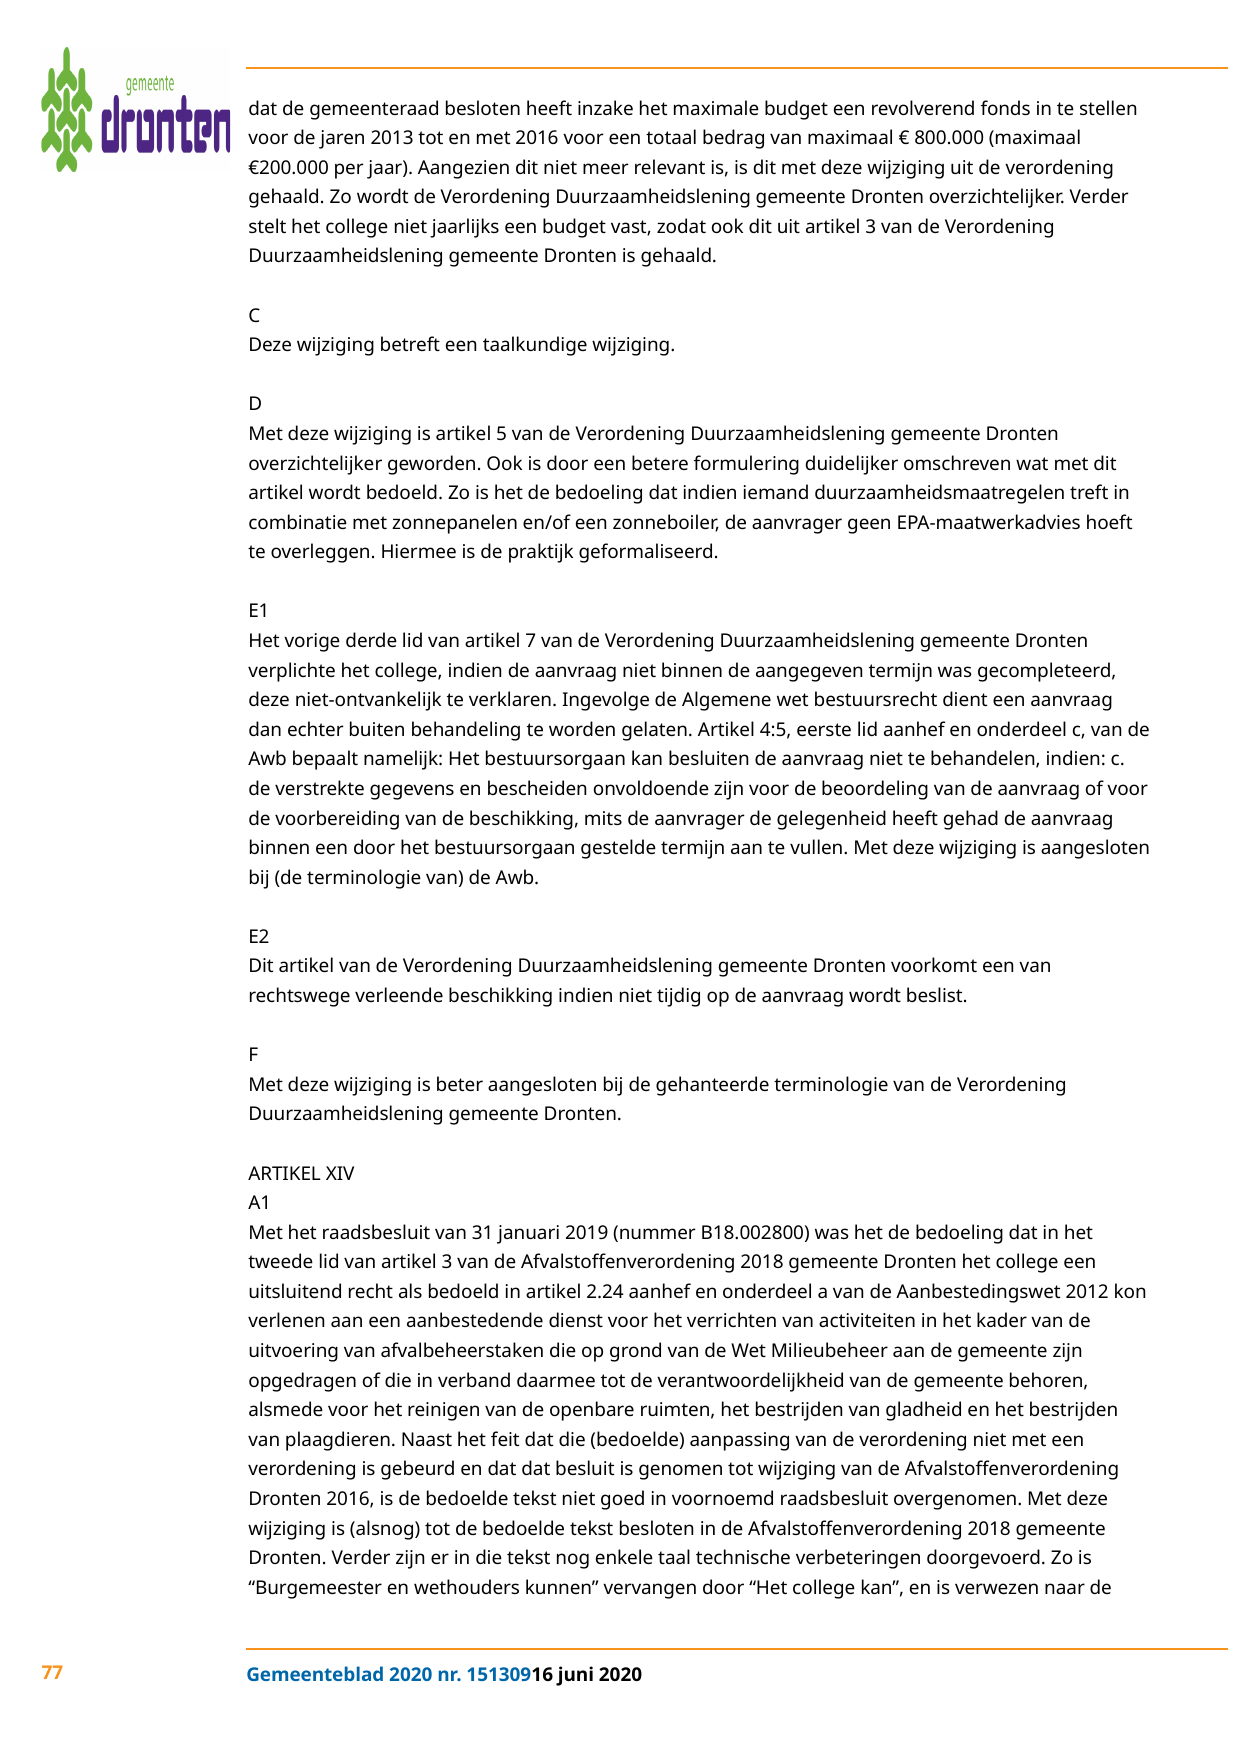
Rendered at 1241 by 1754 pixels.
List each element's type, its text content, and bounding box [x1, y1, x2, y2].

text Met deze wijziging is artikel 5 van de Verordening Duurzaamheidslening gemeente Dronten overzichtelijker geworden. Ook is door een betere formulering duidelijker omschreven wat met dit artikel wordt bedoeld. Zo is het de bedoeling dat indien iemand duurzaamheidsmaatregelen treft in combinatie met zonnepanelen en/of een zonneboiler, de aanvrager geen EPA-maatwerkadvies hoeft te overleggen. Hiermee is de praktijk geformaliseerd. [248, 420, 1152, 564]
text C [248, 302, 1152, 328]
text F [248, 1041, 1152, 1067]
text Deze wijziging betreft een taalkundige wijziging. [248, 331, 1152, 357]
text A1 [248, 1189, 1152, 1215]
text E2 [248, 923, 1152, 949]
text Het vorige derde lid van artikel 7 van de Verordening Duurzaamheidslening gemeente Dronten verplichte het college, indien de aanvraag niet binnen de aangegeven termijn was gecompleteerd, deze niet-ontvankelijk te verklaren. Ingevolge de Algemene wet bestuursrecht dient een aanvraag dan echter buiten behandeling te worden gelaten. Artikel 4:5, eerste lid aanhef en onderdeel c, van de Awb bepaalt namelijk: Het bestuursorgaan kan besluiten de aanvraag niet te behandelen, indien: c. de verstrekte gegevens en bescheiden onvoldoende zijn voor de beoordeling van de aanvraag of voor de voorbereiding van de beschikking, mits de aanvrager de gelegenheid heeft gehad de aanvraag binnen een door het bestuursorgaan gestelde termijn aan te vullen. Met deze wijziging is aangesloten bij (de terminologie van) de Awb. [248, 627, 1152, 890]
text Dit artikel van de Verordening Duurzaamheidslening gemeente Dronten voorkomt een van rechtswege verleende beschikking indien niet tijdig op de aanvraag wordt beslist. [248, 953, 1152, 1008]
text Met deze wijziging is beter aangesloten bij de gehanteerde terminologie van de Verordening Duurzaamheidslening gemeente Dronten. [248, 1071, 1152, 1126]
text E1 [248, 598, 1152, 623]
text Met het raadsbesluit van 31 januari 2019 (nummer B18.002800) was het de bedoeling dat in het tweede lid van artikel 3 van de Afvalstoffenverordening 2018 gemeente Dronten het college een uitsluitend recht als bedoeld in artikel 2.24 aanhef en onderdeel a van de Aanbestedingswet 2012 kon verlenen aan een aanbestedende dienst voor het verrichten van activiteiten in het kader van de uitvoering van afvalbeheerstaken die op grond van de Wet Milieubeheer aan de gemeente zijn opgedragen of die in verband daarmee tot de verantwoordelijkheid van de gemeente behoren, alsmede voor het reinigen van de openbare ruimten, het bestrijden van gladheid en het bestrijden van plaagdieren. Naast het feit dat die (bedoelde) aanpassing van de verordening niet met een verordening is gebeurd en dat dat besluit is genomen tot wijziging van de Afvalstoffenverordening Dronten 2016, is de bedoelde tekst niet goed in voornoemd raadsbesluit overgenomen. Met deze wijziging is (alsnog) tot de bedoelde tekst besloten in de Afvalstoffenverordening 2018 gemeente Dronten. Verder zijn er in die tekst nog enkele taal technische verbeteringen doorgevoerd. Zo is “Burgemeester en wethouders kunnen” vervangen door “Het college kan”, en is verwezen naar de [248, 1219, 1152, 1600]
text ARTIKEL XIV [248, 1160, 1152, 1186]
picture [41, 47, 231, 172]
text dat de gemeenteraad besloten heeft inzake het maximale budget een revolverend fonds in te stellen voor de jaren 2013 tot en met 2016 voor een totaal bedrag van maximaal € 800.000 (maximaal €200.000 per jaar). Aangezien dit niet meer relevant is, is dit met deze wijziging uit de verordening gehaald. Zo wordt de Verordening Duurzaamheidslening gemeente Dronten overzichtelijker. Verder stelt het college niet jaarlijks een budget vast, zodat ook dit uit artikel 3 van de Verordening Duurzaamheidslening gemeente Dronten is gehaald. [248, 95, 1152, 268]
text D [248, 391, 1152, 416]
